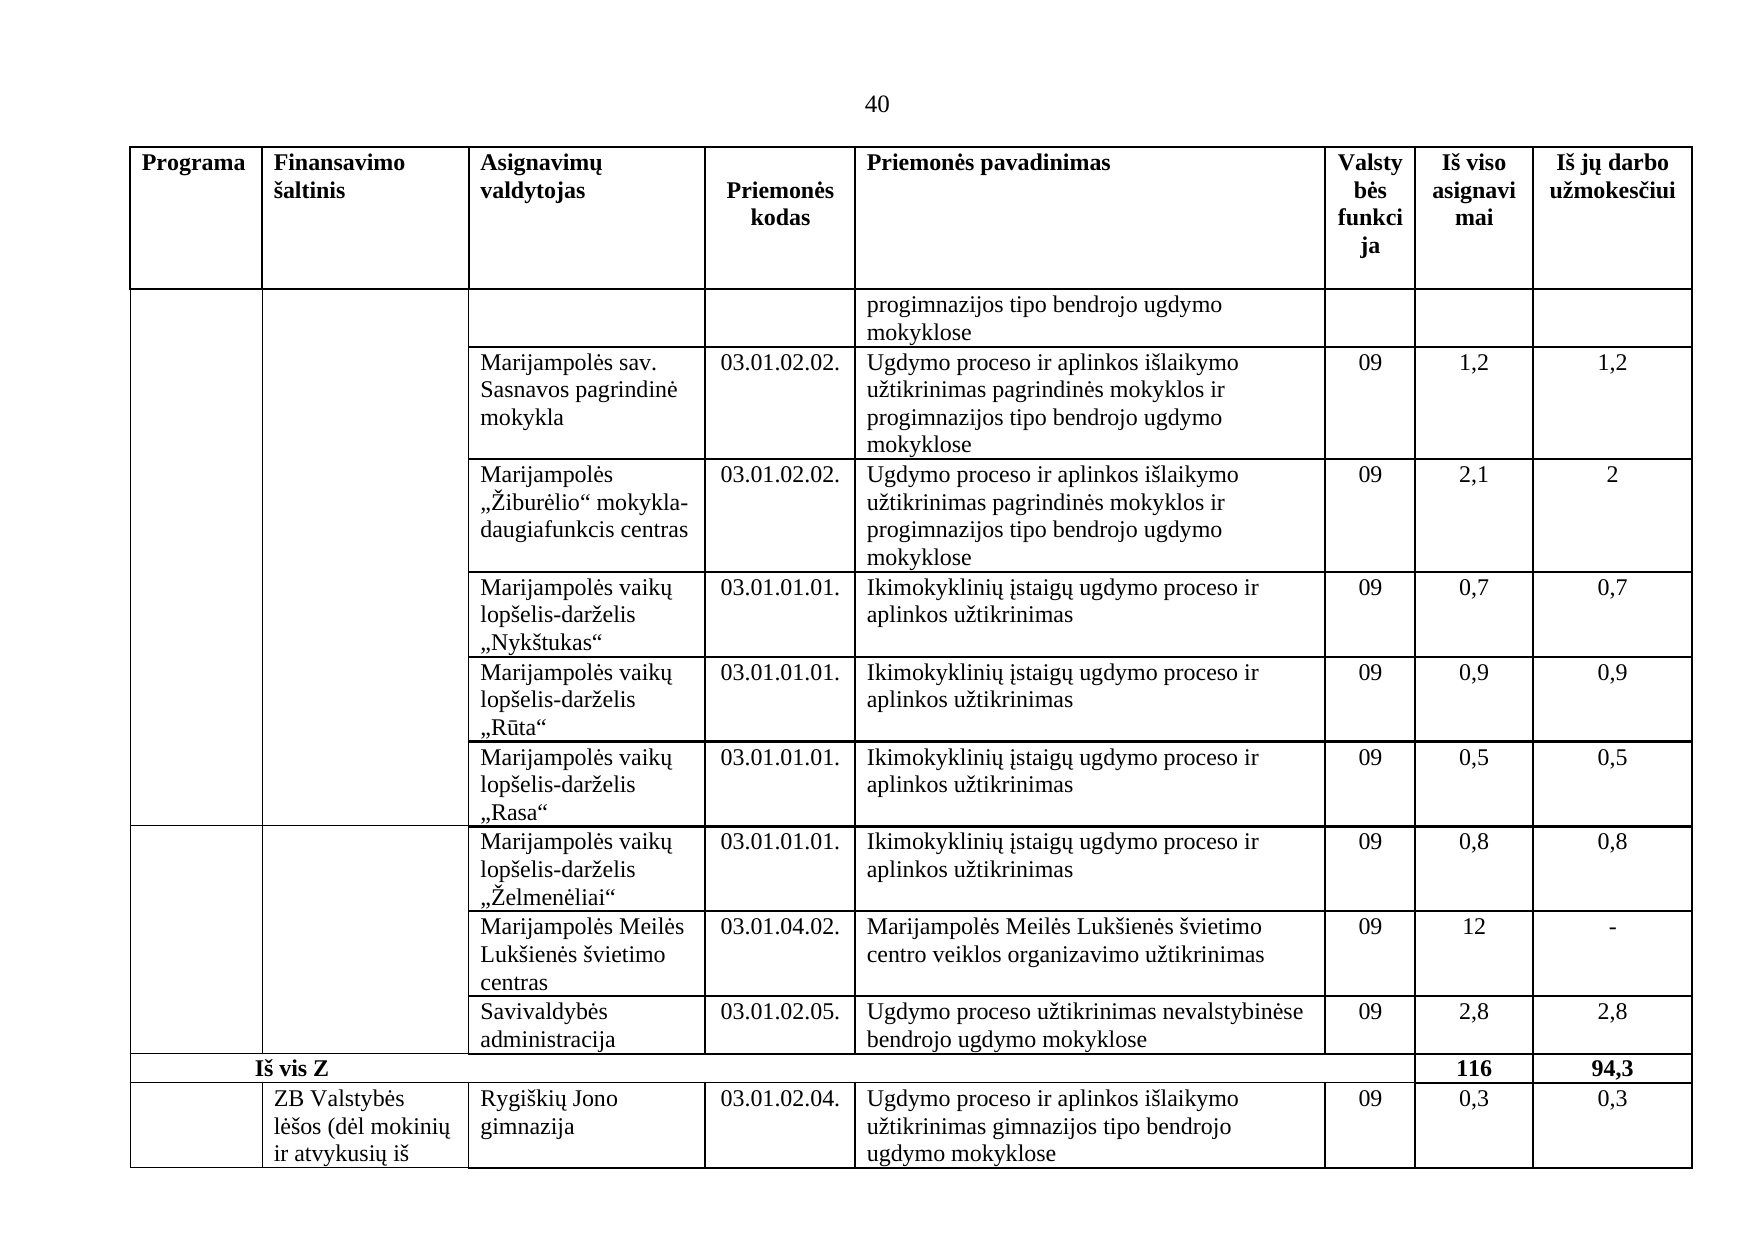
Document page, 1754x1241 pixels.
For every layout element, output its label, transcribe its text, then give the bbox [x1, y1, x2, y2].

table_cell 09 [1326, 658, 1414, 740]
table_cell 03.01.01.01. [706, 573, 854, 656]
table_cell [1534, 290, 1691, 346]
table_cell 0,3 [1534, 1084, 1691, 1167]
table_cell 0,7 [1534, 573, 1691, 656]
table_cell 03.01.02.05. [706, 997, 854, 1052]
table_cell Rygiškių Jono gimnazija [469, 1083, 704, 1167]
table_cell 116 [1416, 1055, 1532, 1082]
table_cell 2,1 [1416, 460, 1532, 571]
table_cell 03.01.02.04. [706, 1083, 854, 1167]
table_cell 12 [1416, 912, 1532, 995]
table_cell Marijampolės „Žiburėlio“ mokykla-daugiafunkcis centras [469, 460, 704, 571]
table_cell 03.01.02.02. [706, 348, 854, 458]
table_cell [131, 826, 262, 1052]
table_cell - [1534, 912, 1691, 995]
table_cell 1,2 [1416, 348, 1532, 458]
table_cell 1,2 [1534, 348, 1691, 458]
table_cell [263, 290, 468, 825]
table_cell 09 [1326, 743, 1414, 825]
table_cell Marijampolės vaikų lopšelis-darželis „Rūta“ [469, 658, 704, 740]
table_header Iš viso asignavimai [1416, 148, 1532, 288]
table_cell [263, 259, 468, 288]
table_cell Ikimokyklinių įstaigų ugdymo proceso ir aplinkos užtikrinimas [856, 828, 1324, 910]
table_cell Ikimokyklinių įstaigų ugdymo proceso ir aplinkos užtikrinimas [856, 743, 1324, 825]
table_cell 0,5 [1534, 743, 1691, 825]
table_cell 09 [1326, 460, 1414, 571]
table_header Finansavimo šaltinis [263, 148, 468, 259]
table_cell [469, 290, 704, 346]
table_cell [706, 290, 854, 346]
table_cell 2,8 [1416, 997, 1532, 1052]
table_cell Ugdymo proceso ir aplinkos išlaikymo užtikrinimas gimnazijos tipo bendrojo ugdymo mokyklose [856, 1083, 1324, 1167]
table_cell 0,8 [1534, 828, 1691, 910]
table_cell 0,3 [1416, 1084, 1532, 1167]
table_cell Ugdymo proceso ir aplinkos išlaikymo užtikrinimas pagrindinės mokyklos ir progimnazijos tipo bendrojo ugdymo mokyklose [856, 460, 1324, 571]
table_cell 0,9 [1534, 658, 1691, 740]
table_cell 03.01.01.01. [706, 743, 854, 825]
table_header Priemonės kodas [706, 148, 854, 259]
table_cell 03.01.01.01. [706, 658, 854, 740]
table_cell Marijampolės vaikų lopšelis-darželis „Nykštukas“ [469, 573, 704, 656]
table_cell [131, 1083, 262, 1167]
table_cell [263, 826, 468, 1052]
table_cell Ikimokyklinių įstaigų ugdymo proceso ir aplinkos užtikrinimas [856, 573, 1324, 656]
table_cell Marijampolės Meilės Lukšienės švietimo centras [469, 912, 704, 995]
table_cell Marijampolės vaikų lopšelis-darželis „Želmenėliai“ [469, 828, 704, 910]
table_cell [470, 259, 704, 288]
table_header Iš jų darbo užmokesčiui [1534, 148, 1691, 288]
table_cell 09 [1326, 828, 1414, 910]
table_cell [1326, 290, 1414, 346]
table_cell 0,7 [1416, 573, 1532, 656]
table_cell Marijampolės vaikų lopšelis-darželis „Rasa“ [469, 743, 704, 825]
table_cell 03.01.04.02. [706, 912, 854, 995]
table_header Valstybės funkcija [1326, 148, 1414, 259]
table_cell [131, 290, 262, 825]
table_cell Marijampolės Meilės Lukšienės švietimo centro veiklos organizavimo užtikrinimas [856, 912, 1324, 995]
table_cell 09 [1326, 912, 1414, 995]
table_cell Ugdymo proceso užtikrinimas nevalstybinėse bendrojo ugdymo mokyklose [856, 997, 1324, 1052]
table_cell Ugdymo proceso ir aplinkos išlaikymo užtikrinimas pagrindinės mokyklos ir progimnazijos tipo bendrojo ugdymo mokyklose [856, 348, 1324, 458]
table_cell 03.01.01.01. [706, 828, 854, 910]
table_header Programa [131, 148, 261, 259]
table_cell progimnazijos tipo bendrojo ugdymo mokyklose [856, 290, 1324, 346]
table_cell Ikimokyklinių įstaigų ugdymo proceso ir aplinkos užtikrinimas [856, 658, 1324, 740]
table_cell [706, 259, 854, 288]
table_header Asignavimų valdytojas [470, 148, 704, 259]
table_cell 09 [1326, 573, 1414, 656]
table_cell 09 [1326, 997, 1414, 1052]
table_cell [131, 259, 261, 288]
table_cell 2 [1534, 460, 1691, 571]
table_cell ZB Valstybės lėšos (dėl mokinių ir atvykusių iš [263, 1083, 468, 1167]
table_cell 0,9 [1416, 658, 1532, 740]
table_cell 94,3 [1534, 1055, 1691, 1082]
table_cell [856, 259, 1324, 288]
table_cell 09 [1326, 348, 1414, 458]
table_cell 2,8 [1534, 997, 1691, 1052]
table_cell 0,5 [1416, 743, 1532, 825]
table_cell 09 [1326, 1083, 1414, 1167]
table_header Priemonės pavadinimas [856, 148, 1324, 259]
table_cell [1326, 259, 1414, 288]
table_cell Marijampolės sav. Sasnavos pagrindinė mokykla [469, 348, 704, 458]
table_cell [1416, 290, 1532, 346]
table_cell Savivaldybės administracija [469, 997, 704, 1052]
table_cell 03.01.02.02. [706, 460, 854, 571]
table_cell Iš vis Z [131, 1054, 1414, 1082]
table_cell 0,8 [1416, 828, 1532, 910]
